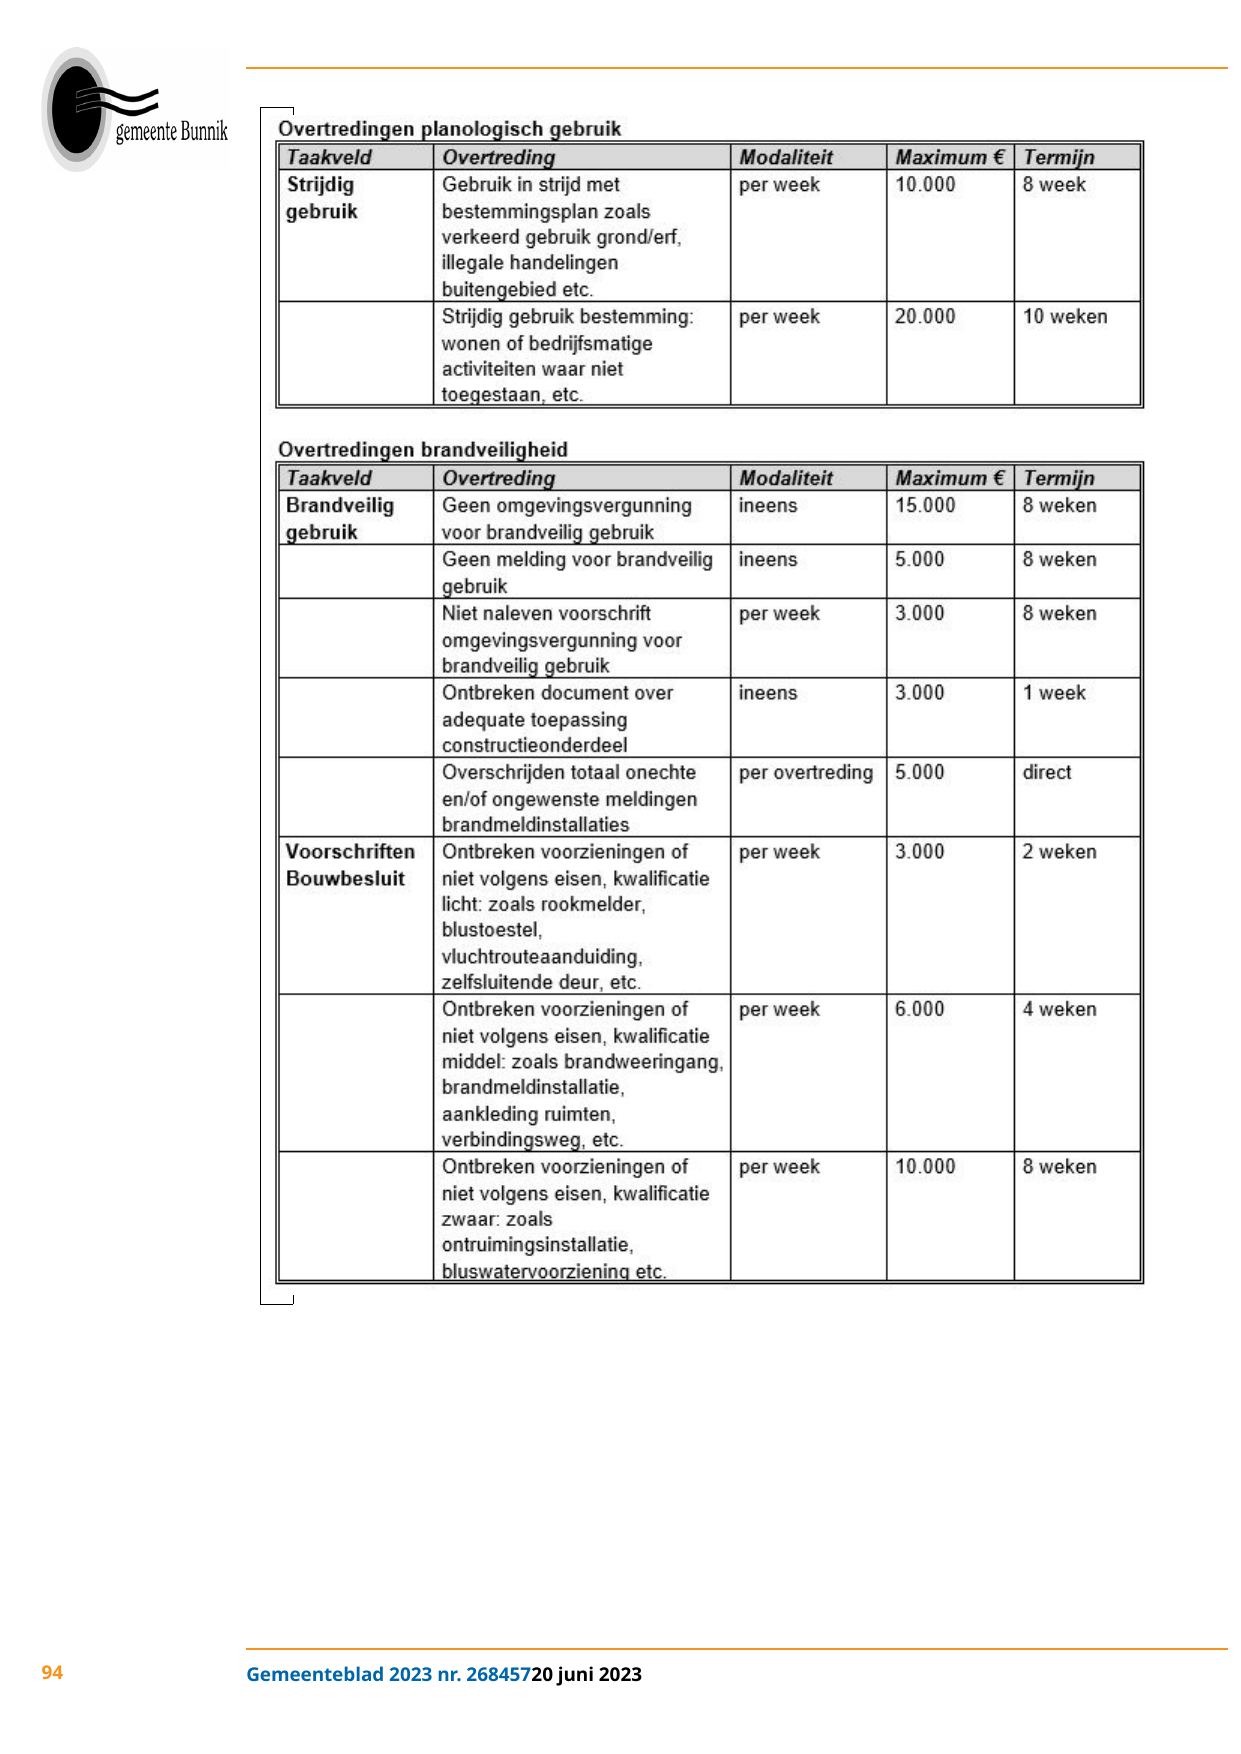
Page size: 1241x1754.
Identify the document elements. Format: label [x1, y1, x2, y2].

picture [41, 47, 231, 172]
picture [268, 115, 1155, 1295]
